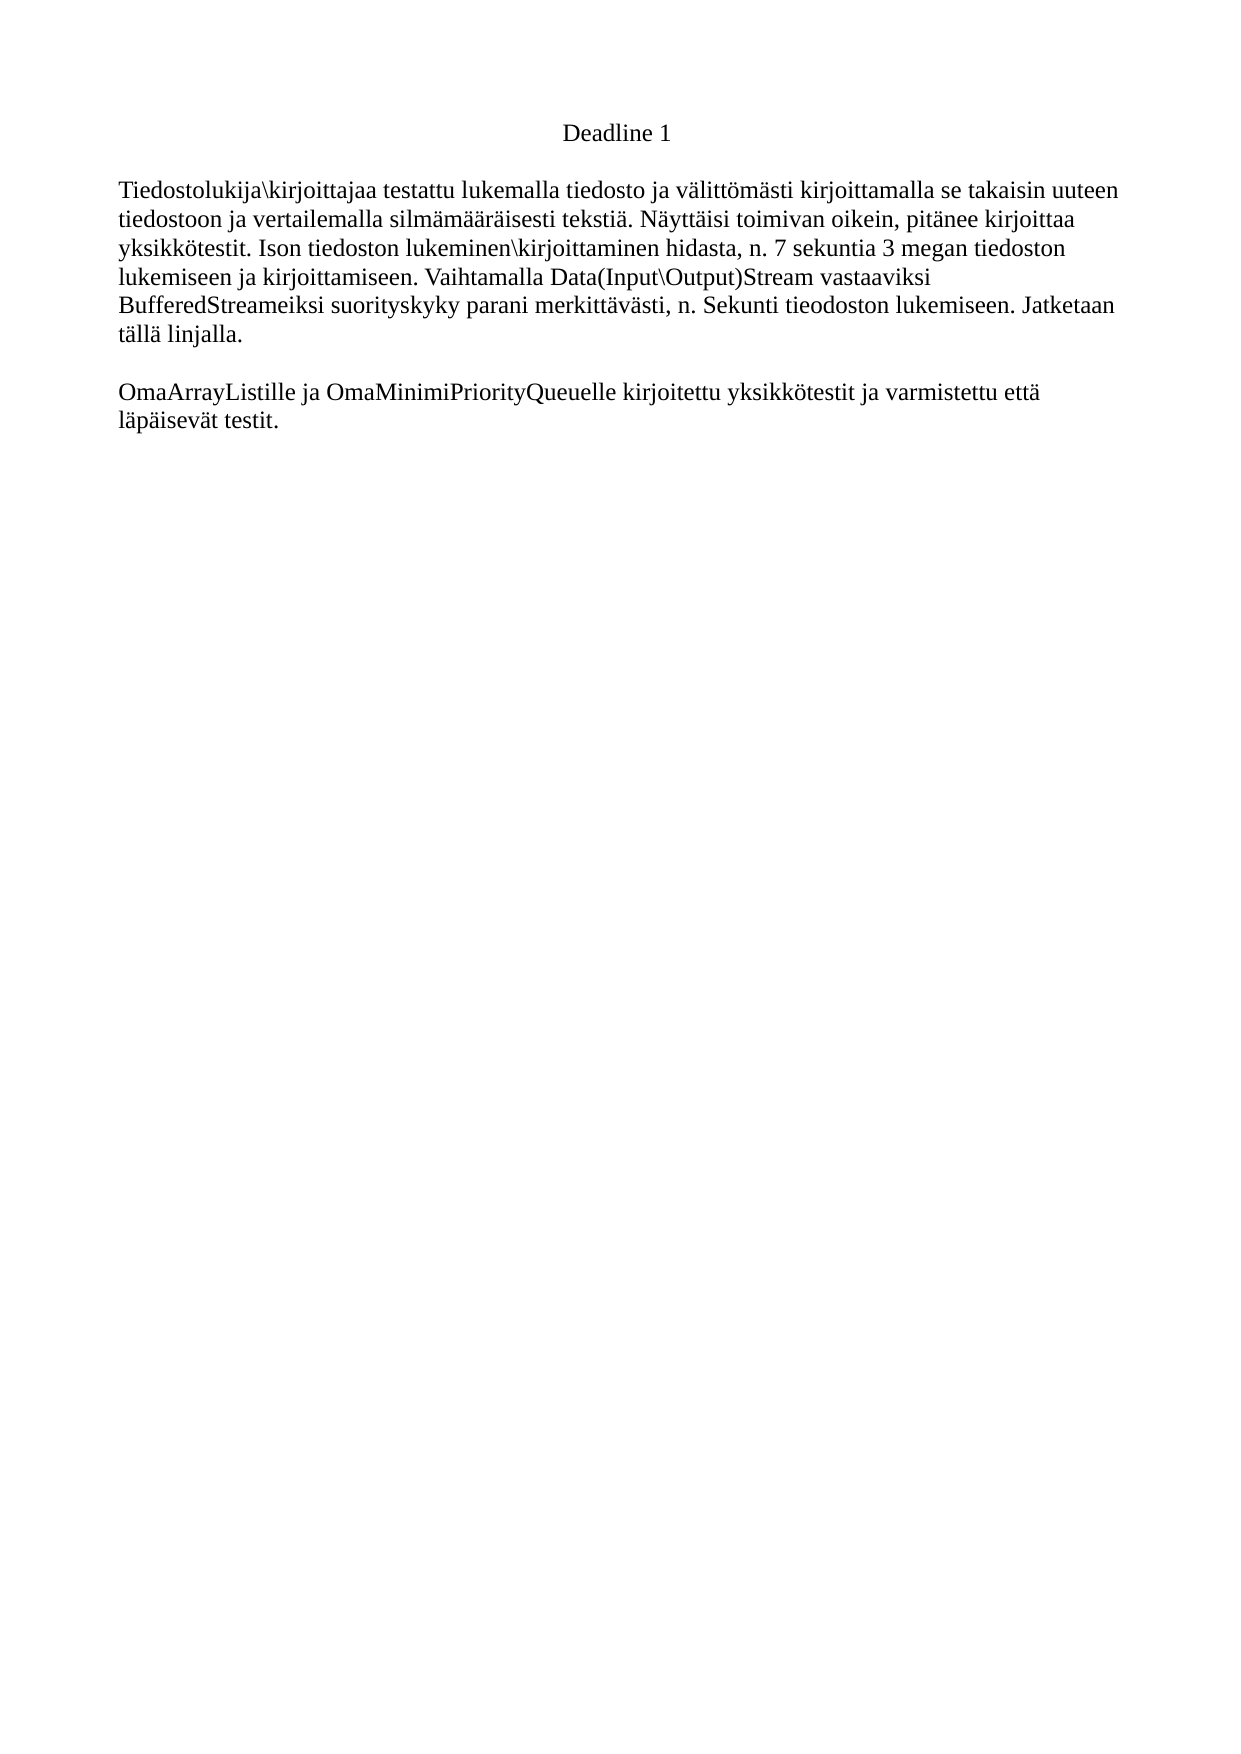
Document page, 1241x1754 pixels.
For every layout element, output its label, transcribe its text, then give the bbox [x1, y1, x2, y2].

text OmaArrayListille ja OmaMinimiPriorityQueuelle kirjoitettu yksikkötestit ja varmistettu että läpäisevät testit. [118, 377, 1122, 434]
text Deadline 1 [118, 118, 1122, 147]
text Tiedostolukija\kirjoittajaa testattu lukemalla tiedosto ja välittömästi kirjoittamalla se takaisin uuteen tiedostoon ja vertailemalla silmämääräisesti tekstiä. Näyttäisi toimivan oikein, pitänee kirjoittaa yksikkötestit. Ison tiedoston lukeminen\kirjoittaminen hidasta, n. 7 sekuntia 3 megan tiedoston lukemiseen ja kirjoittamiseen. Vaihtamalla Data(Input\Output)Stream vastaaviksi BufferedStreameiksi suorityskyky parani merkittävästi, n. Sekunti tieodoston lukemiseen. Jatketaan tällä linjalla. [118, 176, 1122, 348]
